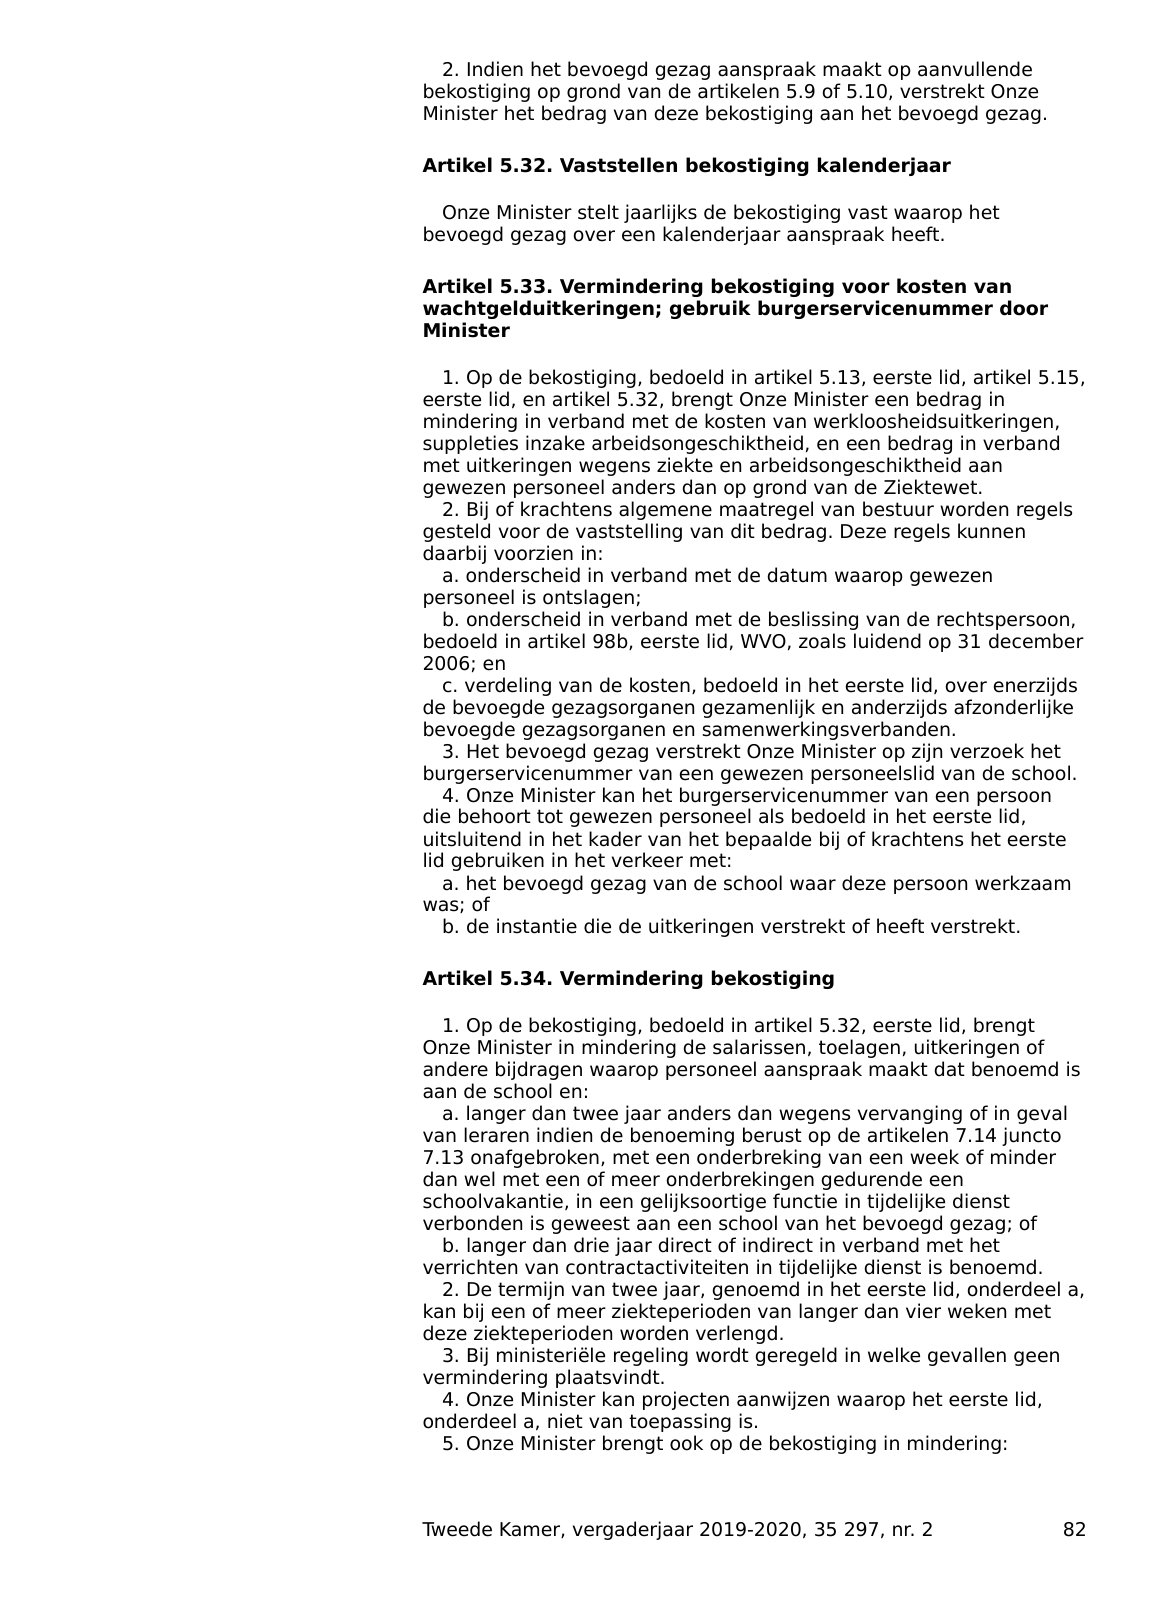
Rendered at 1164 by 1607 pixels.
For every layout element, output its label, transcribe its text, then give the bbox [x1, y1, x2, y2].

text 2. De termijn van twee jaar, genoemd in het eerste lid, onderdeel a, kan bij een of meer ziekteperioden van langer dan vier weken met deze ziekteperioden worden verlengd. [422, 1279, 1087, 1345]
text a. langer dan twee jaar anders dan wegens vervanging of in geval van leraren indien de benoeming berust op de artikelen 7.14 juncto 7.13 onafgebroken, met een onderbreking van een week of minder dan wel met een of meer onderbrekingen gedurende een schoolvakantie, in een gelijksoortige functie in tijdelijke dienst verbonden is geweest aan een school van het bevoegd gezag; of [422, 1103, 1087, 1235]
text 1. Op de bekostiging, bedoeld in artikel 5.32, eerste lid, brengt Onze Minister in mindering de salarissen, toelagen, uitkeringen of andere bijdragen waarop personeel aanspraak maakt dat benoemd is aan de school en: [422, 1015, 1087, 1103]
text 3. Het bevoegd gezag verstrekt Onze Minister op zijn verzoek het burgerservicenummer van een gewezen personeelslid van de school. [422, 741, 1087, 784]
text 4. Onze Minister kan projecten aanwijzen waarop het eerste lid, onderdeel a, niet van toepassing is. [422, 1389, 1087, 1433]
text b. onderscheid in verband met de beslissing van de rechtspersoon, bedoeld in artikel 98b, eerste lid, WVO, zoals luidend op 31 december 2006; en [422, 609, 1087, 674]
text b. de instantie die de uitkeringen verstrekt of heeft verstrekt. [422, 916, 1087, 938]
text b. langer dan drie jaar direct of indirect in verband met het verrichten van contractactiviteiten in tijdelijke dienst is benoemd. [422, 1235, 1087, 1279]
text Onze Minister stelt jaarlijks de bekostiging vast waarop het bevoegd gezag over een kalenderjaar aanspraak heeft. [422, 202, 1087, 246]
text 4. Onze Minister kan het burgerservicenummer van een persoon die behoort tot gewezen personeel als bedoeld in het eerste lid, uitsluitend in het kader van het bepaalde bij of krachtens het eerste lid gebruiken in het verkeer met: [422, 784, 1087, 872]
text 2. Indien het bevoegd gezag aanspraak maakt op aanvullende bekostiging op grond van de artikelen 5.9 of 5.10, verstrekt Onze Minister het bedrag van deze bekostiging aan het bevoegd gezag. [422, 59, 1087, 125]
subtitle Artikel 5.32. Vaststellen bekostiging kalenderjaar [422, 155, 1087, 177]
text 2. Bij of krachtens algemene maatregel van bestuur worden regels gesteld voor de vaststelling van dit bedrag. Deze regels kunnen daarbij voorzien in: [422, 499, 1087, 565]
text 3. Bij ministeriële regeling wordt geregeld in welke gevallen geen vermindering plaatsvindt. [422, 1345, 1087, 1389]
subtitle Artikel 5.34. Vermindering bekostiging [422, 968, 1087, 990]
text a. het bevoegd gezag van de school waar deze persoon werkzaam was; of [422, 872, 1087, 916]
text 1. Op de bekostiging, bedoeld in artikel 5.13, eerste lid, artikel 5.15, eerste lid, en artikel 5.32, brengt Onze Minister een bedrag in mindering in verband met de kosten van werkloosheidsuitkeringen, suppleties inzake arbeidsongeschiktheid, en een bedrag in verband met uitkeringen wegens ziekte en arbeidsongeschiktheid aan gewezen personeel anders dan op grond van de Ziektewet. [422, 367, 1087, 499]
subtitle Artikel 5.33. Vermindering bekostiging voor kosten van wachtgelduitkeringen; gebruik burgerservicenummer door Minister [422, 276, 1087, 342]
text 5. Onze Minister brengt ook op de bekostiging in mindering: [422, 1433, 1087, 1455]
text a. onderscheid in verband met de datum waarop gewezen personeel is ontslagen; [422, 565, 1087, 609]
text c. verdeling van de kosten, bedoeld in het eerste lid, over enerzijds de bevoegde gezagsorganen gezamenlijk en anderzijds afzonderlijke bevoegde gezagsorganen en samenwerkingsverbanden. [422, 674, 1087, 741]
